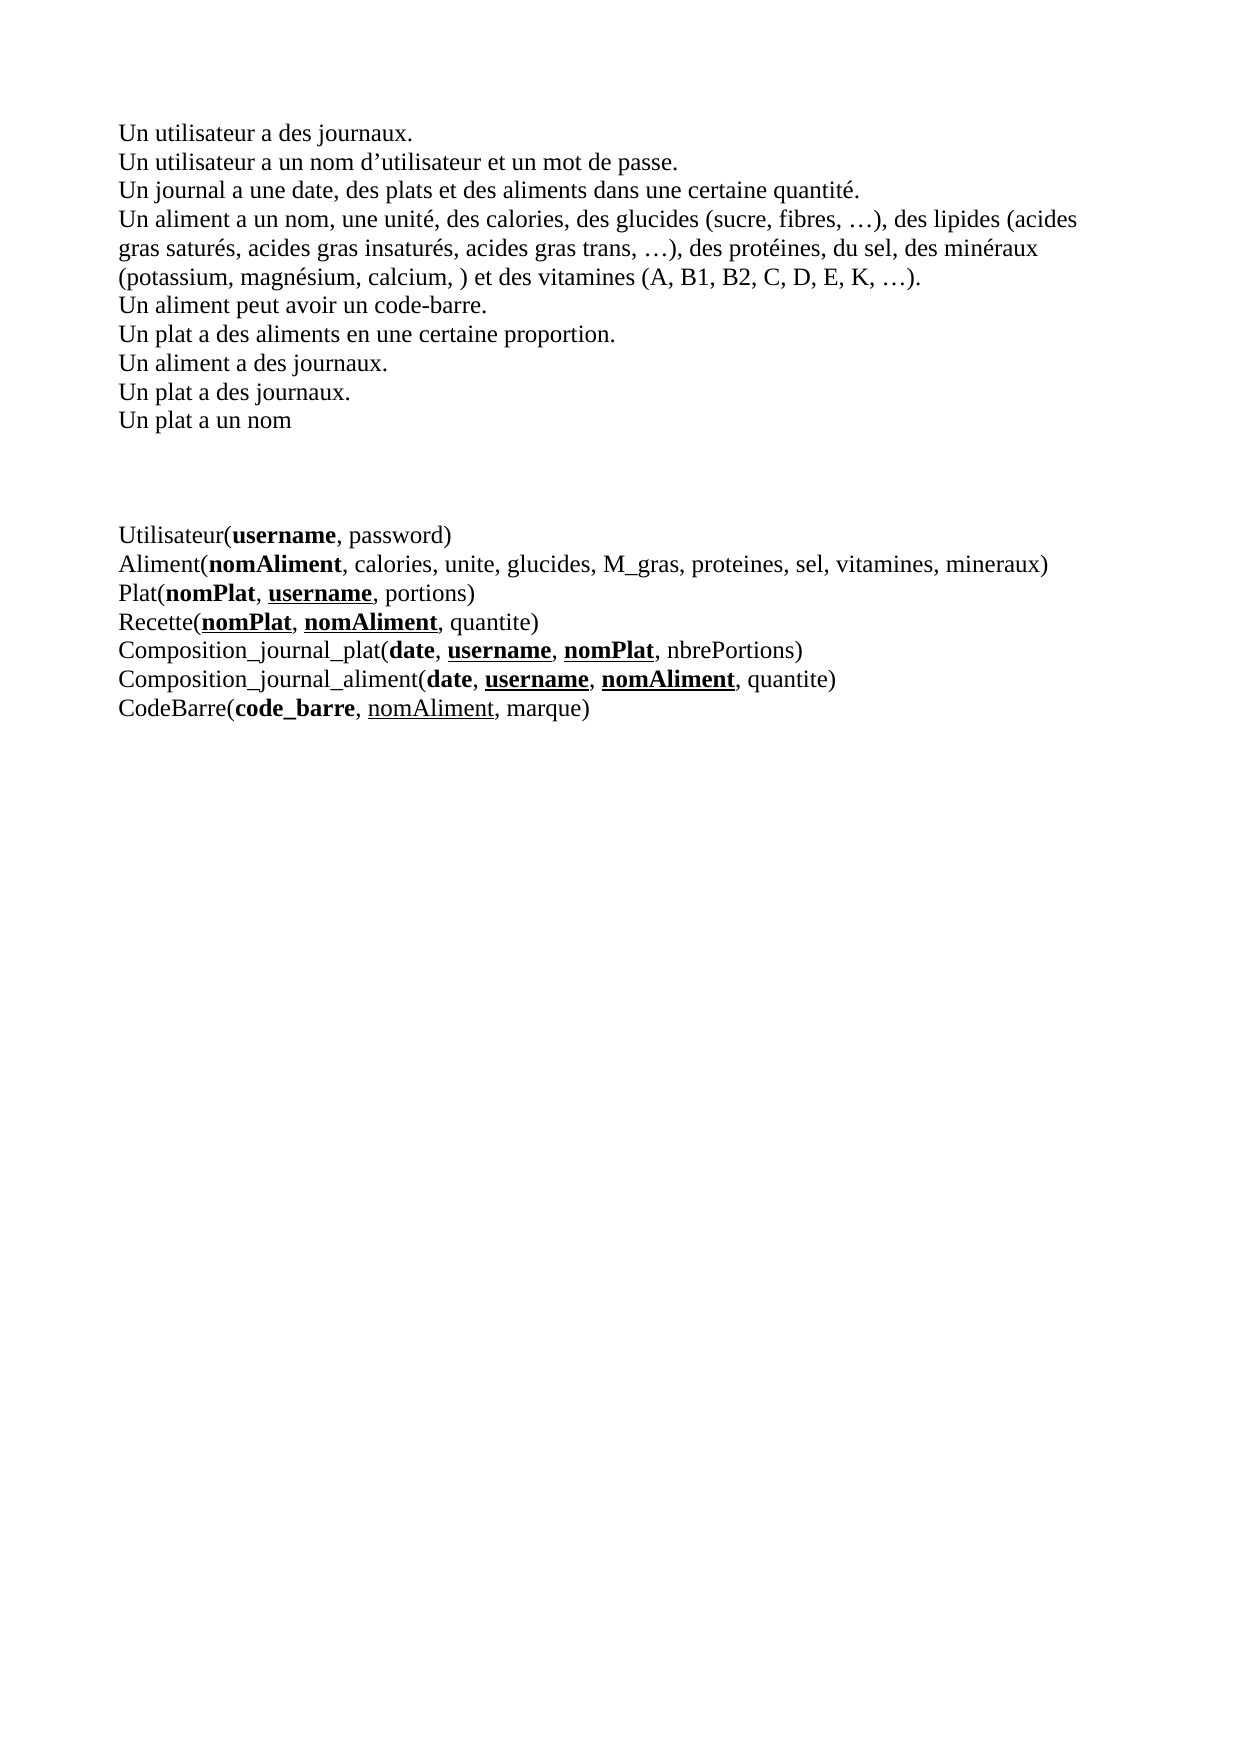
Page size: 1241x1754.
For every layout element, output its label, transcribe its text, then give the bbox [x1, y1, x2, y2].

text Un utilisateur a un nom d’utilisateur et un mot de passe. [118, 147, 1122, 176]
text Un plat a des journaux. [118, 377, 1122, 406]
text Aliment(nomAliment, calories, unite, glucides, M_gras, proteines, sel, vitamines, mineraux) [118, 549, 1122, 578]
text Un aliment a un nom, une unité, des calories, des glucides (sucre, fibres, …), des lipides (acides gras saturés, acides gras insaturés, acides gras trans, …), des protéines, du sel, des minéraux (potassium, magnésium, calcium, ) et des vitamines (A, B1, B2, C, D, E, K, …). [118, 204, 1122, 291]
text Composition_journal_plat(date, username, nomPlat, nbrePortions) [118, 636, 1122, 664]
text CodeBarre(code_barre, nomAliment, marque) [118, 693, 1122, 722]
text Un plat a un nom [118, 406, 1122, 434]
text Composition_journal_aliment(date, username, nomAliment, quantite) [118, 664, 1122, 693]
text Un aliment a des journaux. [118, 348, 1122, 377]
text Plat(nomPlat, username, portions) [118, 578, 1122, 607]
text Un aliment peut avoir un code-barre. [118, 291, 1122, 319]
text Utilisateur(username, password) [118, 521, 1122, 549]
text Un plat a des aliments en une certaine proportion. [118, 319, 1122, 348]
text Un journal a une date, des plats et des aliments dans une certaine quantité. [118, 176, 1122, 204]
text Recette(nomPlat, nomAliment, quantite) [118, 607, 1122, 636]
text Un utilisateur a des journaux. [118, 118, 1122, 147]
